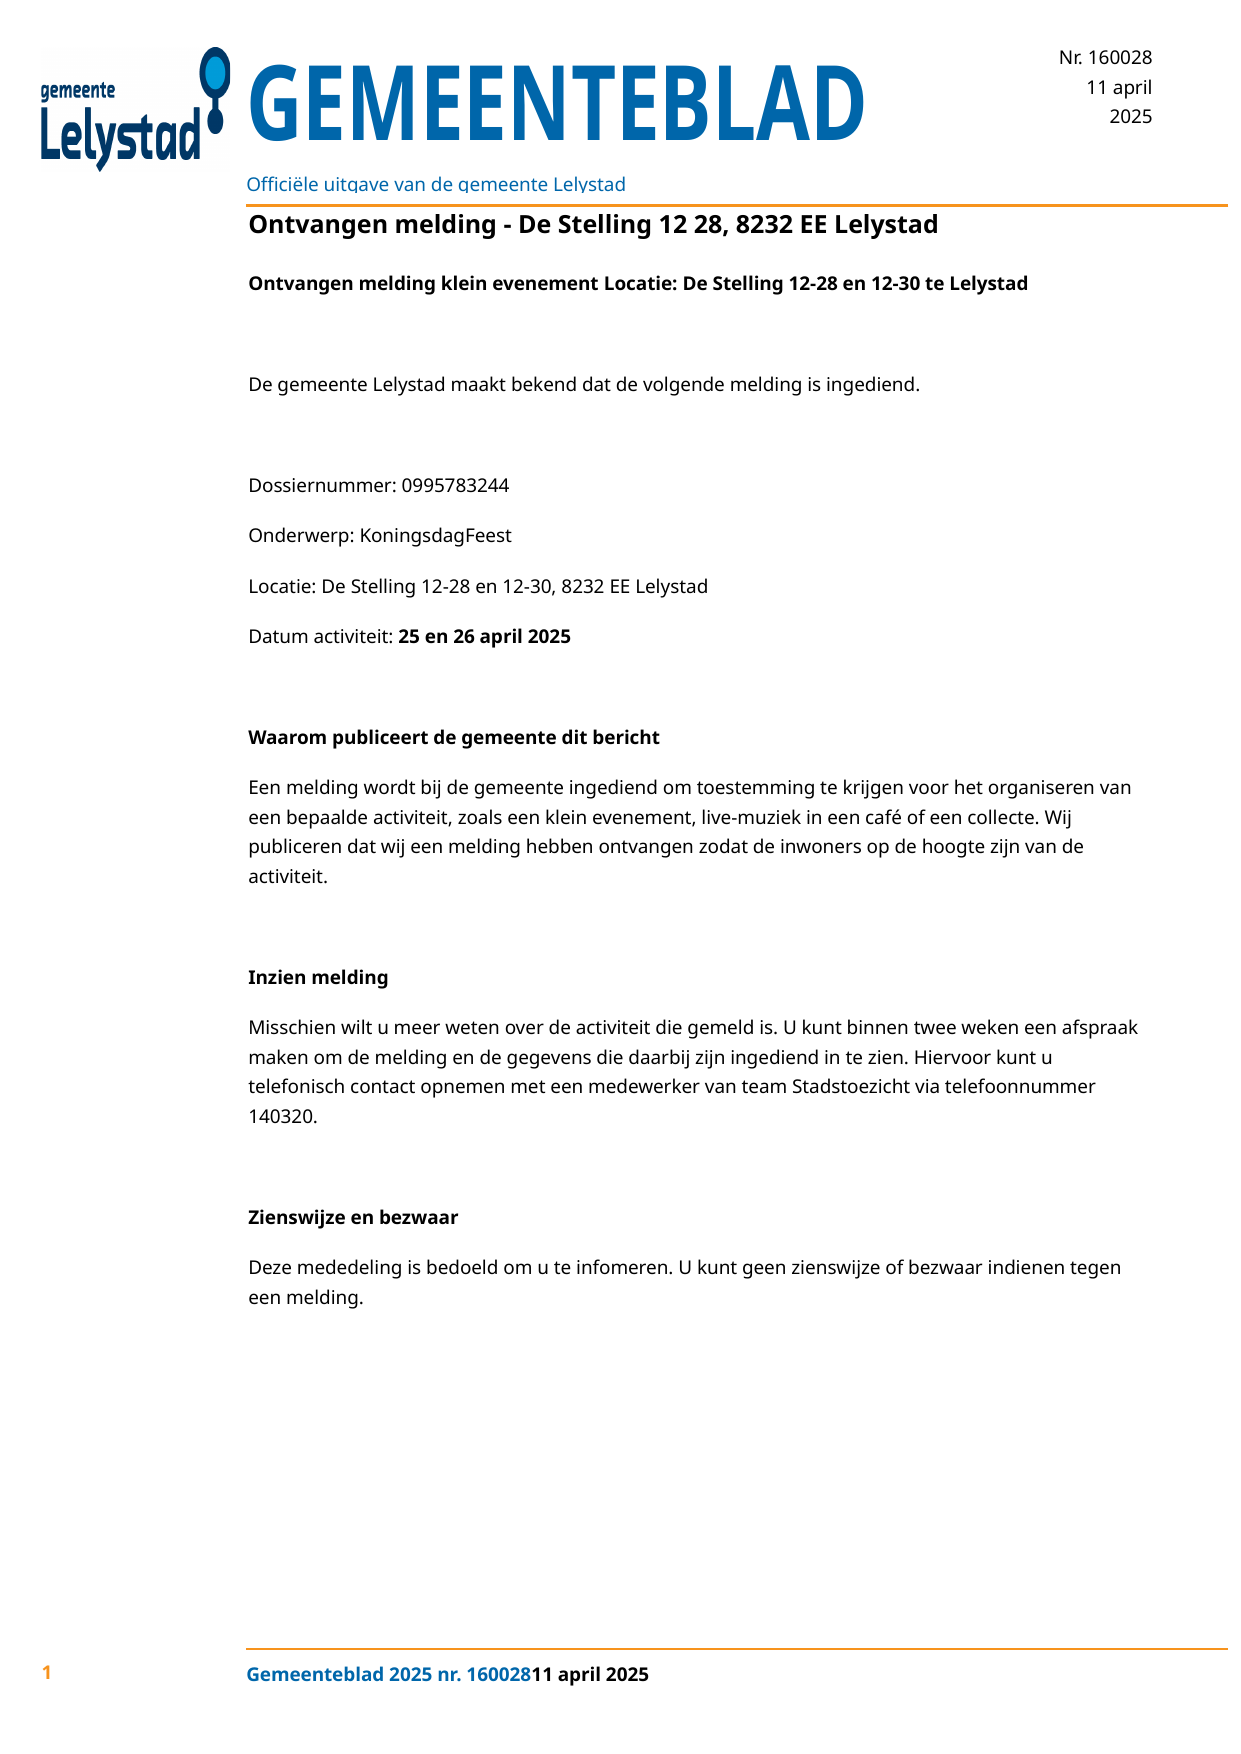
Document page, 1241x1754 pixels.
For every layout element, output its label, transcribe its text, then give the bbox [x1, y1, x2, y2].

text Ontvangen melding klein evenement Locatie: De Stelling 12-28 en 12-30 te Lelystad [248, 270, 1152, 296]
text Inzien melding [248, 964, 1152, 990]
text Een melding wordt bij de gemeente ingediend om toestemming te krijgen voor het organiseren van een bepaalde activiteit, zoals een klein evenement, live-muziek in een café of een collecte. Wij publiceren dat wij een melding hebben ontvangen zodat de inwoners op de hoogte zijn van de activiteit. [248, 774, 1152, 889]
text Ontvangen melding - De Stelling 12 28, 8232 EE Lelystad [248, 207, 1152, 241]
text De gemeente Lelystad maakt bekend dat de volgende melding is ingediend. [248, 371, 1152, 397]
text Dossiernummer: 0995783244 [248, 472, 1152, 498]
text Datum activiteit: 25 en 26 april 2025 [248, 623, 1152, 649]
text Misschien wilt u meer weten over de activiteit die gemeld is. U kunt binnen twee weken een afspraak maken om de melding en de gegevens die daarbij zijn ingediend in te zien. Hiervoor kunt u telefonisch contact opnemen met een medewerker van team Stadstoezicht via telefoonnummer 140320. [248, 1014, 1152, 1129]
text Deze mededeling is bedoeld om u te infomeren. U kunt geen zienswijze of bezwaar indienen tegen een melding. [248, 1254, 1152, 1310]
text Waarom publiceert de gemeente dit bericht [248, 724, 1152, 750]
text Zienswijze en bezwaar [248, 1204, 1152, 1230]
text Onderwerp: KoningsdagFeest [248, 522, 1152, 548]
text Locatie: De Stelling 12-28 en 12-30, 8232 EE Lelystad [248, 573, 1152, 598]
picture [41, 47, 231, 172]
